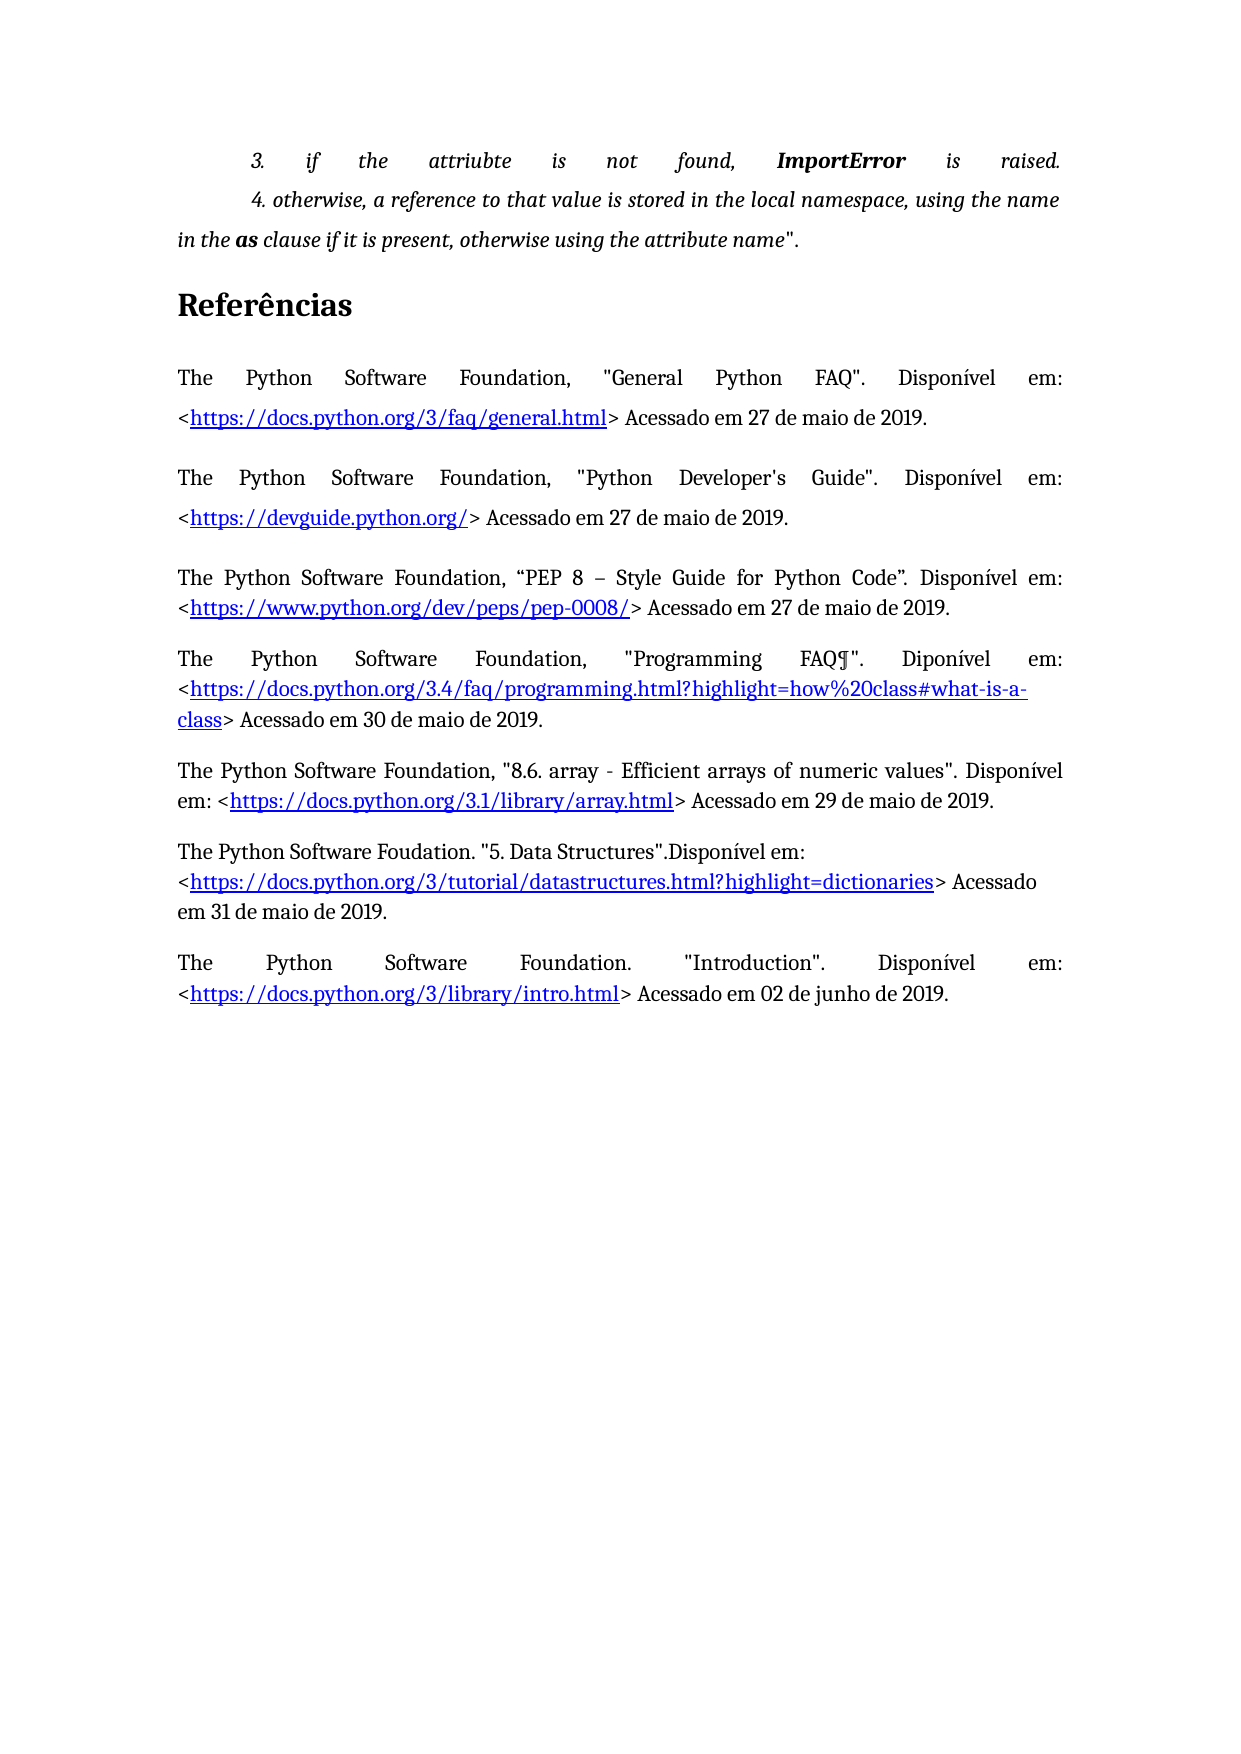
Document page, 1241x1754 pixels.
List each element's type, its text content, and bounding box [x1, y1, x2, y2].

text The Python Software Foundation, “PEP 8 – Style Guide for Python Code”. Disponível em: <https://www.python.org/dev/peps/pep-0008/> Acessado em 27 de maio de 2019. [177, 565, 1063, 621]
text The Python Software Foudation. "5. Data Structures".Disponível em: <https://docs.python.org/3/tutorial/datastructures.html?highlight=dictionaries> Acessado em 31 de maio de 2019. [177, 839, 1063, 926]
text Referências [177, 287, 1063, 325]
text The Python Software Foundation, "Programming FAQ¶". Diponível em: <https://docs.python.org/3.4/faq/programming.html?highlight=how%20class#what-is-a-class> Acessado em 30 de maio de 2019. [177, 646, 1063, 733]
text The Python Software Foundation, "8.6. array - Efficient arrays of numeric values". Disponível em: <https://docs.python.org/3.1/library/array.html> Acessado em 29 de maio de 2019. [177, 757, 1063, 814]
text The Python Software Foundation, "Python Developer's Guide". Disponível em: <https://devguide.python.org/> Acessado em 27 de maio de 2019. [177, 465, 1063, 531]
text The Python Software Foundation. "Introduction". Disponível em: <https://docs.python.org/3/library/intro.html> Acessado em 02 de junho de 2019. [177, 950, 1063, 1007]
text 3. if the attriubte is not found, ImportError is raised. 4. otherwise, a reference to that value is stored in the local namespace, using the name in the as clause if it is present, otherwise using the attribute name". [177, 148, 1063, 253]
text The Python Software Foundation, "General Python FAQ". Disponível em: <https://docs.python.org/3/faq/general.html> Acessado em 27 de maio de 2019. [177, 365, 1063, 431]
